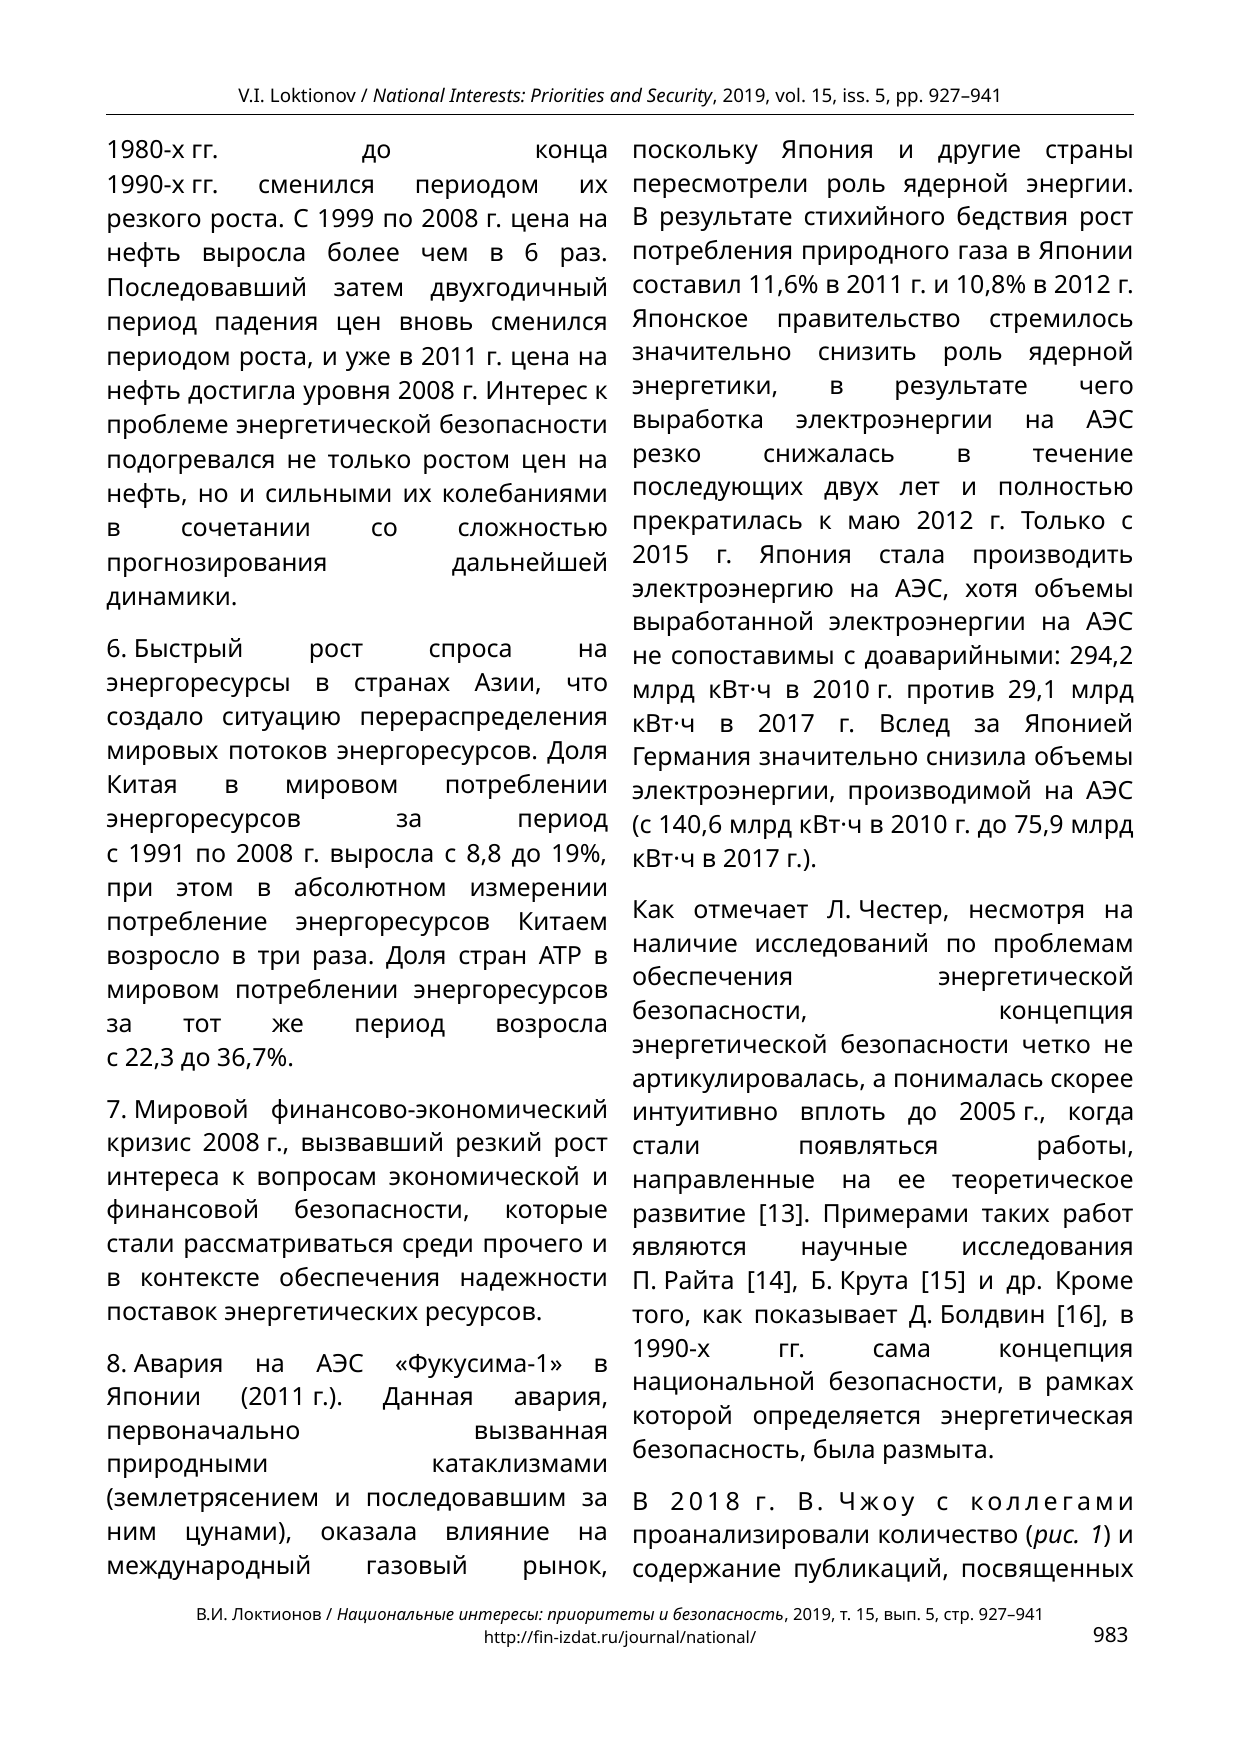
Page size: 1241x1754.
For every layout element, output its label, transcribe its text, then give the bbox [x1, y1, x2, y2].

text 7. Мировой финансово-экономический кризис 2008 г., вызвавший резкий рост интереса к вопросам экономической и финансовой безопасности, которые стали рассматриваться среди прочего и в контексте обеспечения надежности поставок энергетических ресурсов. [106, 1091, 608, 1327]
text Как отмечает Л. Честер, несмотря на наличие исследований по проблемам обеспечения энергетической безопасности, концепция энергетической безопасности четко не артикулировалась, а понималась скорее интуитивно вплоть до 2005 г., когда стали появляться работы, направленные на ее теоретическое развитие [13]. Примерами таких работ являются научные исследования П. Райта [14], Б. Крута [15] и др. Кроме того, как показывает Д. Болдвин [16], в 1990-х гг. сама концепция национальной безопасности, в рамках которой определяется энергетическая безопасность, была размыта. [632, 892, 1134, 1466]
text 1980-х гг. до конца 1990-х гг. сменился периодом их резкого роста. С 1999 по 2008 г. цена на нефть выросла более чем в 6 раз. Последовавший затем двухгодичный период падения цен вновь сменился периодом роста, и уже в 2011 г. цена на нефть достигла уровня 2008 г. Интерес к проблеме энергетической безопасности подогревался не только ростом цен на нефть, но и сильными их колебаниями в сочетании со сложностью прогнозирования дальнейшей динамики. [106, 132, 608, 613]
text В 2018 г. В. Чжоу с коллегами проанализировали количество (рис. 1) и содержание публикаций, посвященных [632, 1483, 1134, 1584]
text 6. Быстрый рост спроса на энергоресурсы в странах Азии, что создало ситуацию перераспределения мировых потоков энергоресурсов. Доля Китая в мировом потреблении энергоресурсов за период с 1991 по 2008 г. выросла с 8,8 до 19%, при этом в абсолютном измерении потребление энергоресурсов Китаем возросло в три раза. Доля стран АТР в мировом потреблении энергоресурсов за тот же период возросла с 22,3 до 36,7%. [106, 631, 608, 1074]
text 8. Авария на АЭС «Фукусима-1» в Японии (2011 г.). Данная авария, первоначально вызванная природными катаклизмами (землетрясением и последовавшим за ним цунами), оказала влияние на международный газовый рынок, [106, 1345, 608, 1581]
text поскольку Япония и другие страны пересмотрели роль ядерной энергии. В результате стихийного бедствия рост потребления природного газа в Японии составил 11,6% в 2011 г. и 10,8% в 2012 г. Японское правительство стремилось значительно снизить роль ядерной энергетики, в результате чего выработка электроэнергии на АЭС резко снижалась в течение последующих двух лет и полностью прекратилась к маю 2012 г. Только с 2015 г. Япония стала производить электроэнергию на АЭС, хотя объемы выработанной электроэнергии на АЭС не сопоставимы с доаварийными: 294,2 млрд кВт·ч в 2010 г. против 29,1 млрд кВт·ч в 2017 г. Вслед за Японией Германия значительно снизила объемы электроэнергии, производимой на АЭС (с 140,6 млрд кВт·ч в 2010 г. до 75,9 млрд кВт·ч в 2017 г.). [632, 132, 1134, 874]
